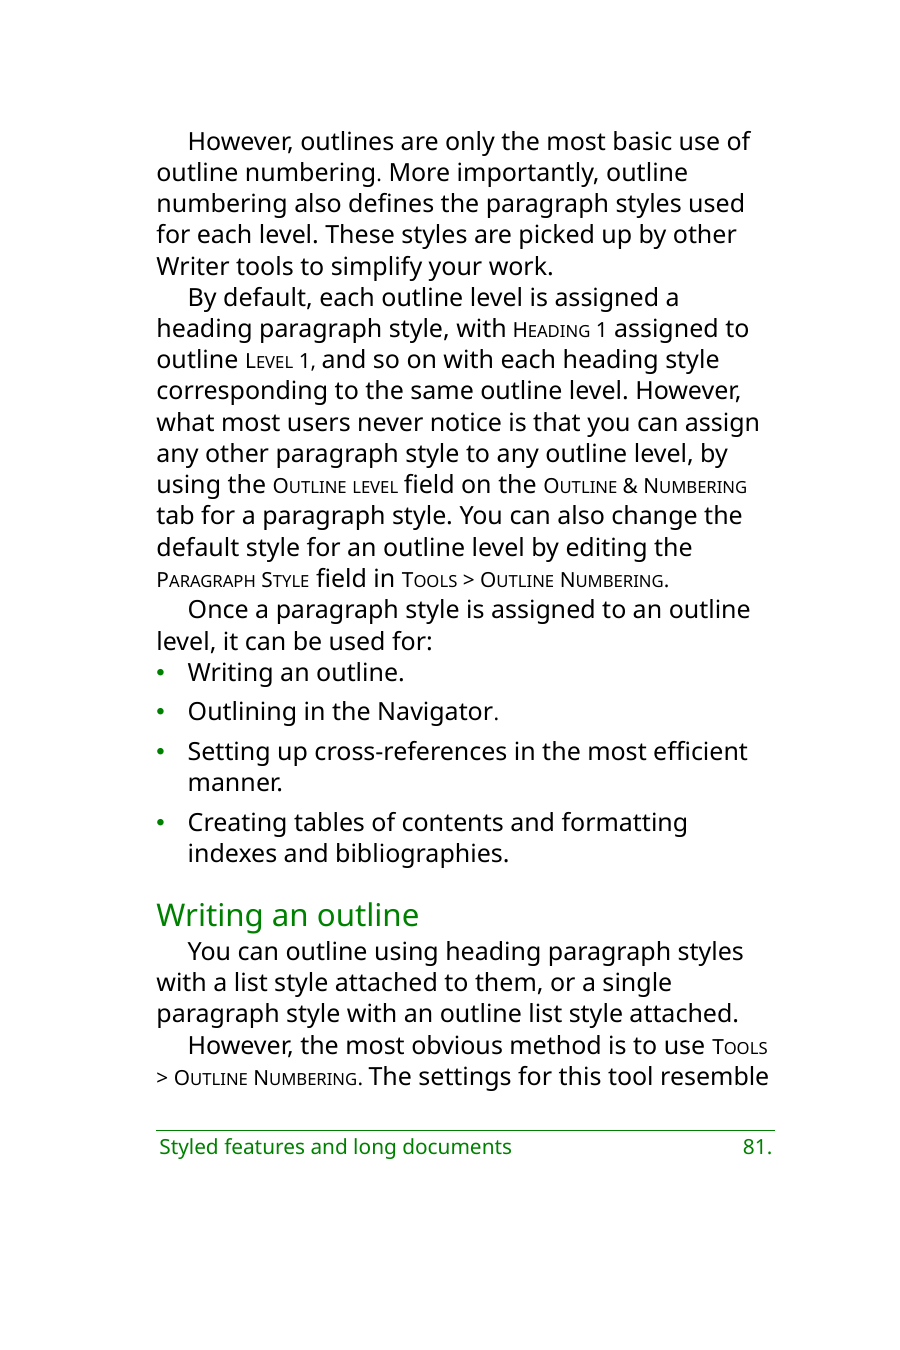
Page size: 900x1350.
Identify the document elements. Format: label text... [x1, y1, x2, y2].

text However, the most obvious method is to use Tools > Outline Numbering. The settings for this tool resemble [156, 1029, 775, 1092]
text You can outline using heading paragraph styles with a list style attached to them, or a single paragraph style with an outline list style attached. [156, 935, 775, 1029]
list Writing an outline. [156, 656, 775, 687]
subtitle Writing an outline [156, 893, 775, 935]
text Once a paragraph style is assigned to an outline level, it can be used for: [156, 594, 775, 656]
list Creating tables of contents and formatting indexes and bibliographies. [156, 806, 775, 869]
list Outlining in the Navigator. [156, 696, 775, 727]
list Setting up cross-references in the most efficient manner. [156, 735, 775, 798]
text However, outlines are only the most basic use of outline numbering. More importantly, outline numbering also defines the paragraph styles used for each level. These styles are picked up by other Writer tools to simplify your work. [156, 125, 775, 281]
text By default, each outline level is assigned a heading paragraph style, with Heading 1 assigned to outline Level 1, and so on with each heading style corresponding to the same outline level. However, what most users never notice is that you can assign any other paragraph style to any outline level, by using the Outline level field on the Outline & Numbering tab for a paragraph style. You can also change the default style for an outline level by editing the Paragraph Style field in Tools > Outline Numbering. [156, 281, 775, 594]
